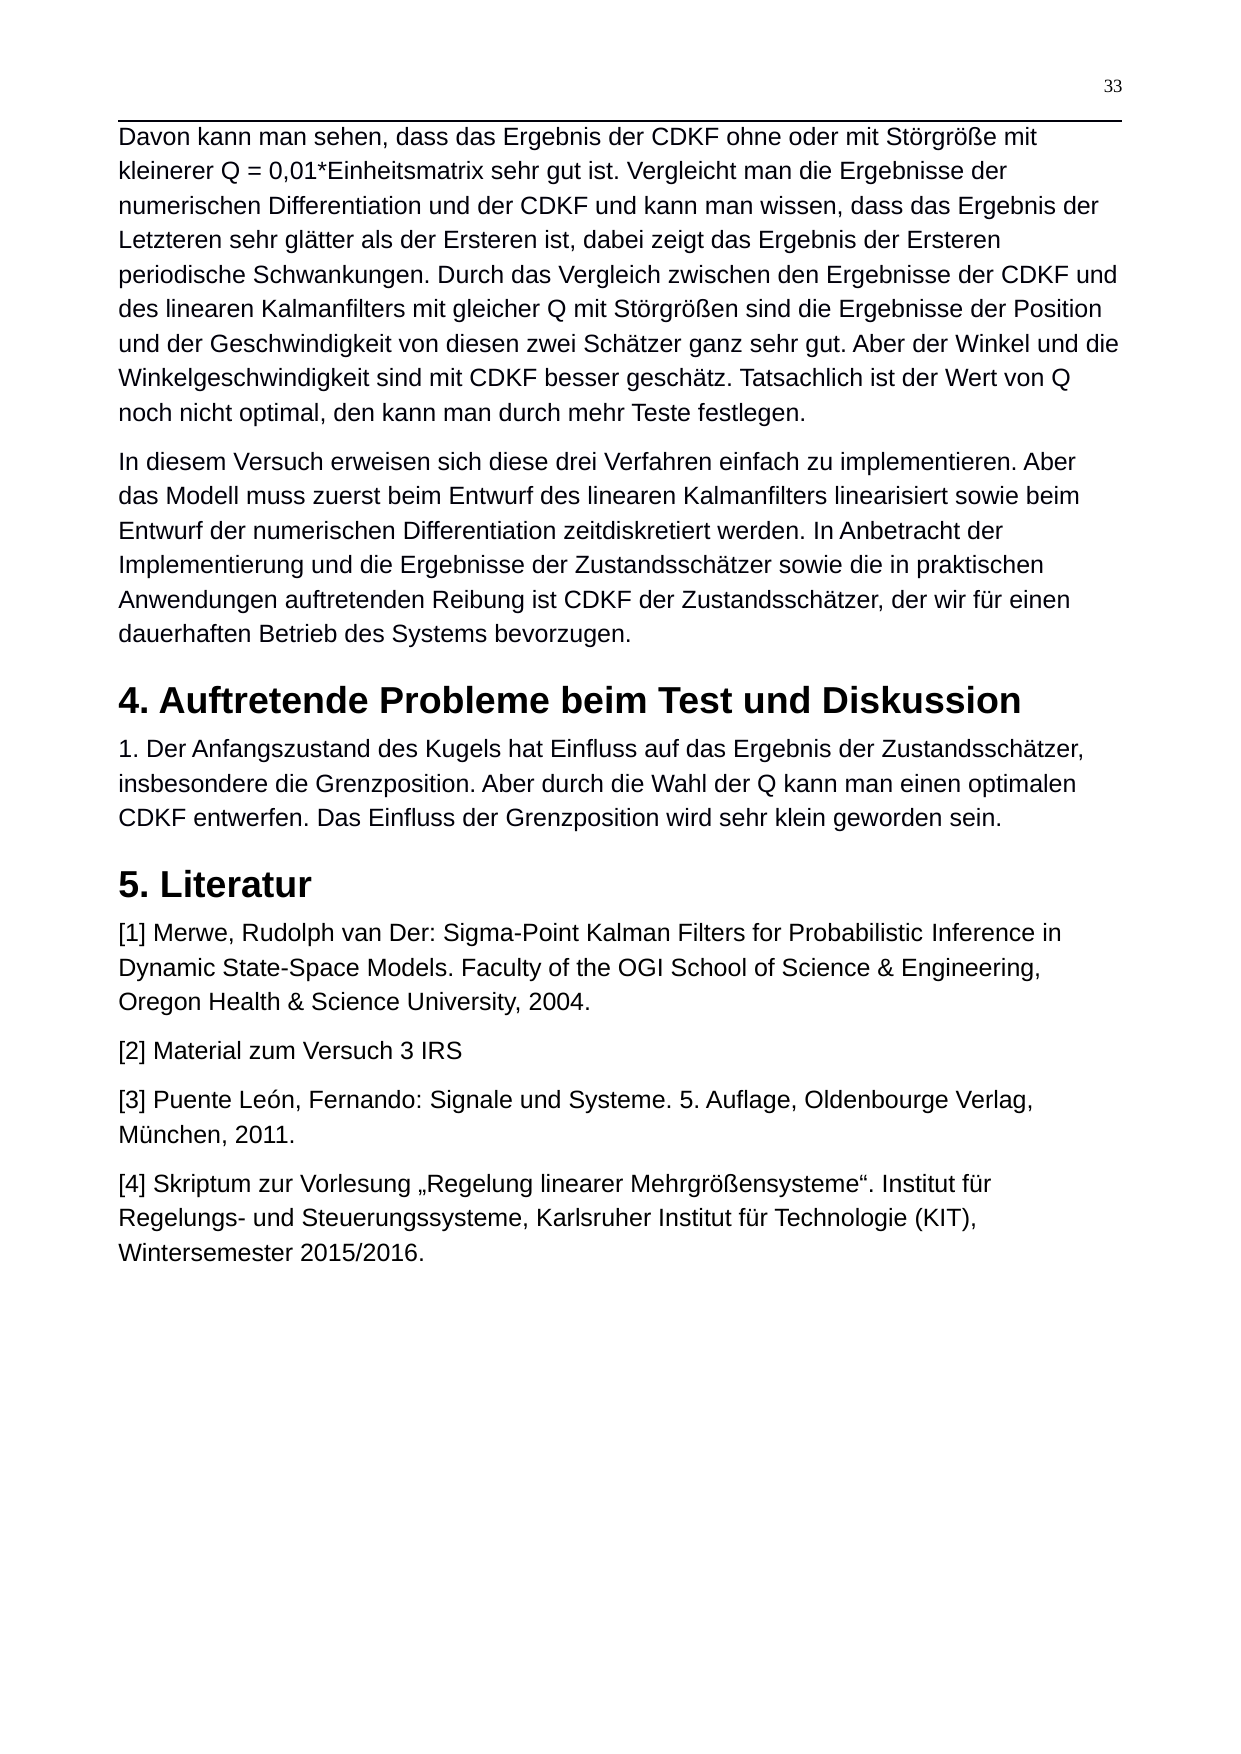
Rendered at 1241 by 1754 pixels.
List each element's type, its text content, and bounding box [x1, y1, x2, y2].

text [1] Merwe, Rudolph van Der: Sigma-Point Kalman Filters for Probabilistic Inference in Dynamic State-Space Models. Faculty of the OGI School of Science & Engineering, Oregon Health & Science University, 2004. [118, 918, 1122, 1016]
text In diesem Versuch erweisen sich diese drei Verfahren einfach zu implementieren. Aber das Modell muss zuerst beim Entwurf des linearen Kalmanfilters linearisiert sowie beim Entwurf der numerischen Differentiation zeitdiskretiert werden. In Anbetracht der Implementierung und die Ergebnisse der Zustandsschätzer sowie die in praktischen Anwendungen auftretenden Reibung ist CDKF der Zustandsschätzer, der wir für einen dauerhaften Betrieb des Systems bevorzugen. [118, 447, 1122, 648]
text 1. Der Anfangszustand des Kugels hat Einfluss auf das Ergebnis der Zustandsschätzer, insbesondere die Grenzposition. Aber durch die Wahl der Q kann man einen optimalen CDKF entwerfen. Das Einfluss der Grenzposition wird sehr klein geworden sein. [118, 734, 1122, 832]
title 4. Auftretende Probleme beim Test und Diskussion [118, 678, 1122, 722]
text [3] Puente León, Fernando: Signale und Systeme. 5. Auflage, Oldenbourge Verlag, München, 2011. [118, 1085, 1122, 1148]
text Davon kann man sehen, dass das Ergebnis der CDKF ohne oder mit Störgröße mit kleinerer Q = 0,01*Einheitsmatrix sehr gut ist. Vergleicht man die Ergebnisse der numerischen Differentiation und der CDKF und kann man wissen, dass das Ergebnis der Letzteren sehr glätter als der Ersteren ist, dabei zeigt das Ergebnis der Ersteren periodische Schwankungen. Durch das Vergleich zwischen den Ergebnisse der CDKF und des linearen Kalmanfilters mit gleicher Q mit Störgrößen sind die Ergebnisse der Position und der Geschwindigkeit von diesen zwei Schätzer ganz sehr gut. Aber der Winkel und die Winkelgeschwindigkeit sind mit CDKF besser geschätz. Tatsachlich ist der Wert von Q noch nicht optimal, den kann man durch mehr Teste festlegen. [118, 122, 1122, 426]
text [4] Skriptum zur Vorlesung „Regelung linearer Mehrgrößensysteme“. Institut für Regelungs- und Steuerungssysteme, Karlsruher Institut für Technologie (KIT), Wintersemester 2015/2016. [118, 1169, 1122, 1267]
title 5. Literatur [118, 863, 1122, 906]
text [2] Material zum Versuch 3 IRS [118, 1036, 1122, 1065]
